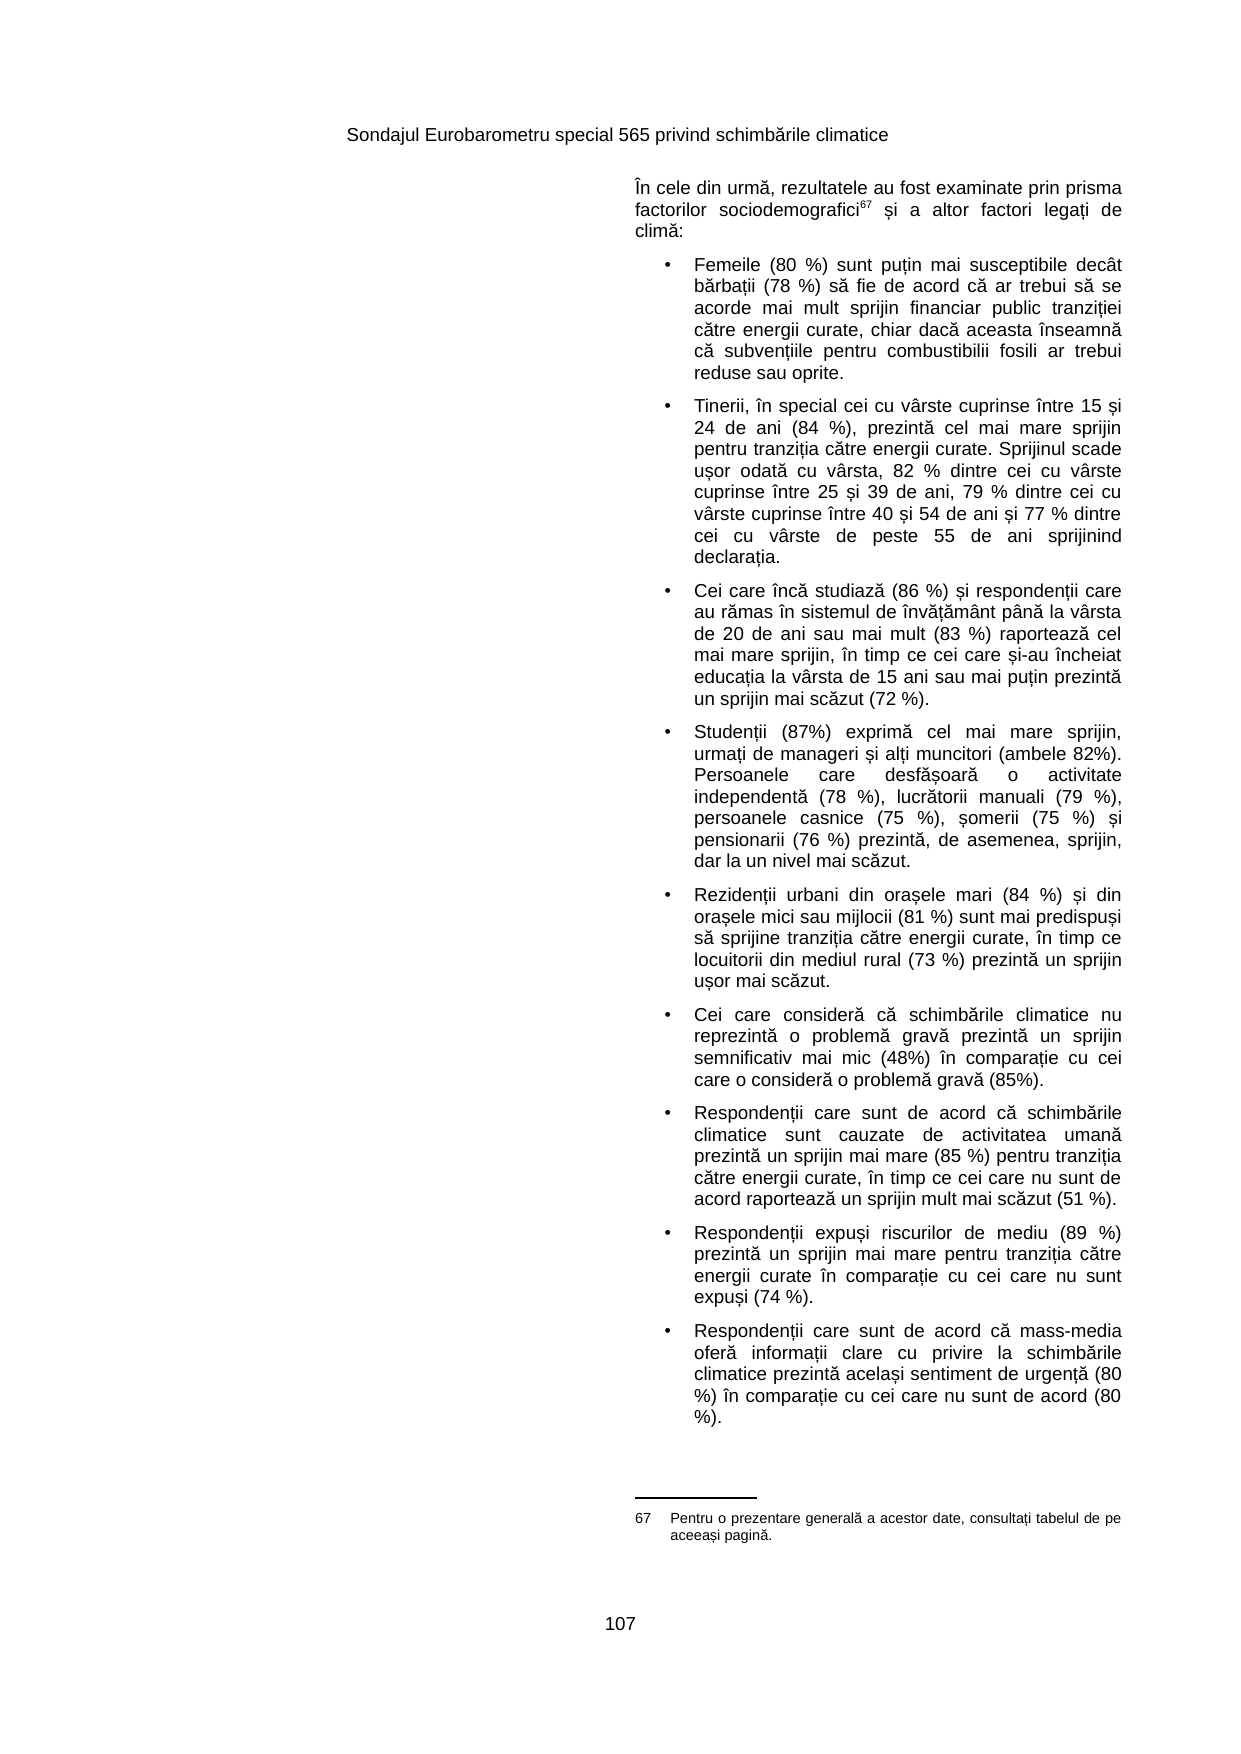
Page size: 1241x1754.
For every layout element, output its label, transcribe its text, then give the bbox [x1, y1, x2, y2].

list Tinerii, în special cei cu vârste cuprinse între 15 și 24 de ani (84 %), prezintă cel mai mare sprijin pentru tranziția către energii curate. Sprijinul scade ușor odată cu vârsta, 82 % dintre cei cu vârste cuprinse între 25 și 39 de ani, 79 % dintre cei cu vârste cuprinse între 40 și 54 de ani și 77 % dintre cei cu vârste de peste 55 de ani sprijinind declarația. [664, 395, 1122, 568]
text În cele din urmă, rezultatele au fost examinate prin prisma factorilor sociodemografici și a altor factori legați de climă: [635, 177, 1122, 242]
list Studenții (87%) exprimă cel mai mare sprijin, urmați de manageri și alți muncitori (ambele 82%). Persoanele care desfășoară o activitate independentă (78 %), lucrătorii manuali (79 %), persoanele casnice (75 %), șomerii (75 %) și pensionarii (76 %) prezintă, de asemenea, sprijin, dar la un nivel mai scăzut. [664, 721, 1122, 872]
text Pentru o prezentare generală a acestor date, consultați tabelul de pe aceeași pagină. [635, 1510, 1122, 1543]
list Rezidenții urbani din orașele mari (84 %) și din orașele mici sau mijlocii (81 %) sunt mai predispuși să sprijine tranziția către energii curate, în timp ce locuitorii din mediul rural (73 %) prezintă un sprijin ușor mai scăzut. [664, 884, 1122, 992]
list Respondenții expuși riscurilor de mediu (89 %) prezintă un sprijin mai mare pentru tranziția către energii curate în comparație cu cei care nu sunt expuși (74 %). [664, 1222, 1122, 1308]
list Femeile (80 %) sunt puțin mai susceptibile decât bărbații (78 %) să fie de acord că ar trebui să se acorde mai mult sprijin financiar public tranziției către energii curate, chiar dacă aceasta înseamnă că subvențiile pentru combustibilii fosili ar trebui reduse sau oprite. [664, 254, 1122, 383]
list Respondenții care sunt de acord că schimbările climatice sunt cauzate de activitatea umană prezintă un sprijin mai mare (85 %) pentru tranziția către energii curate, în timp ce cei care nu sunt de acord raportează un sprijin mult mai scăzut (51 %). [664, 1102, 1122, 1210]
list Respondenții care sunt de acord că mass-media oferă informații clare cu privire la schimbările climatice prezintă același sentiment de urgență (80 %) în comparație cu cei care nu sunt de acord (80 %). [664, 1320, 1122, 1428]
list Cei care consideră că schimbările climatice nu reprezintă o problemă gravă prezintă un sprijin semnificativ mai mic (48%) în comparație cu cei care o consideră o problemă gravă (85%). [664, 1003, 1122, 1090]
list Cei care încă studiază (86 %) și respondenții care au rămas în sistemul de învățământ până la vârsta de 20 de ani sau mai mult (83 %) raportează cel mai mare sprijin, în timp ce cei care și-au încheiat educația la vârsta de 15 ani sau mai puțin prezintă un sprijin mai scăzut (72 %). [664, 579, 1122, 709]
